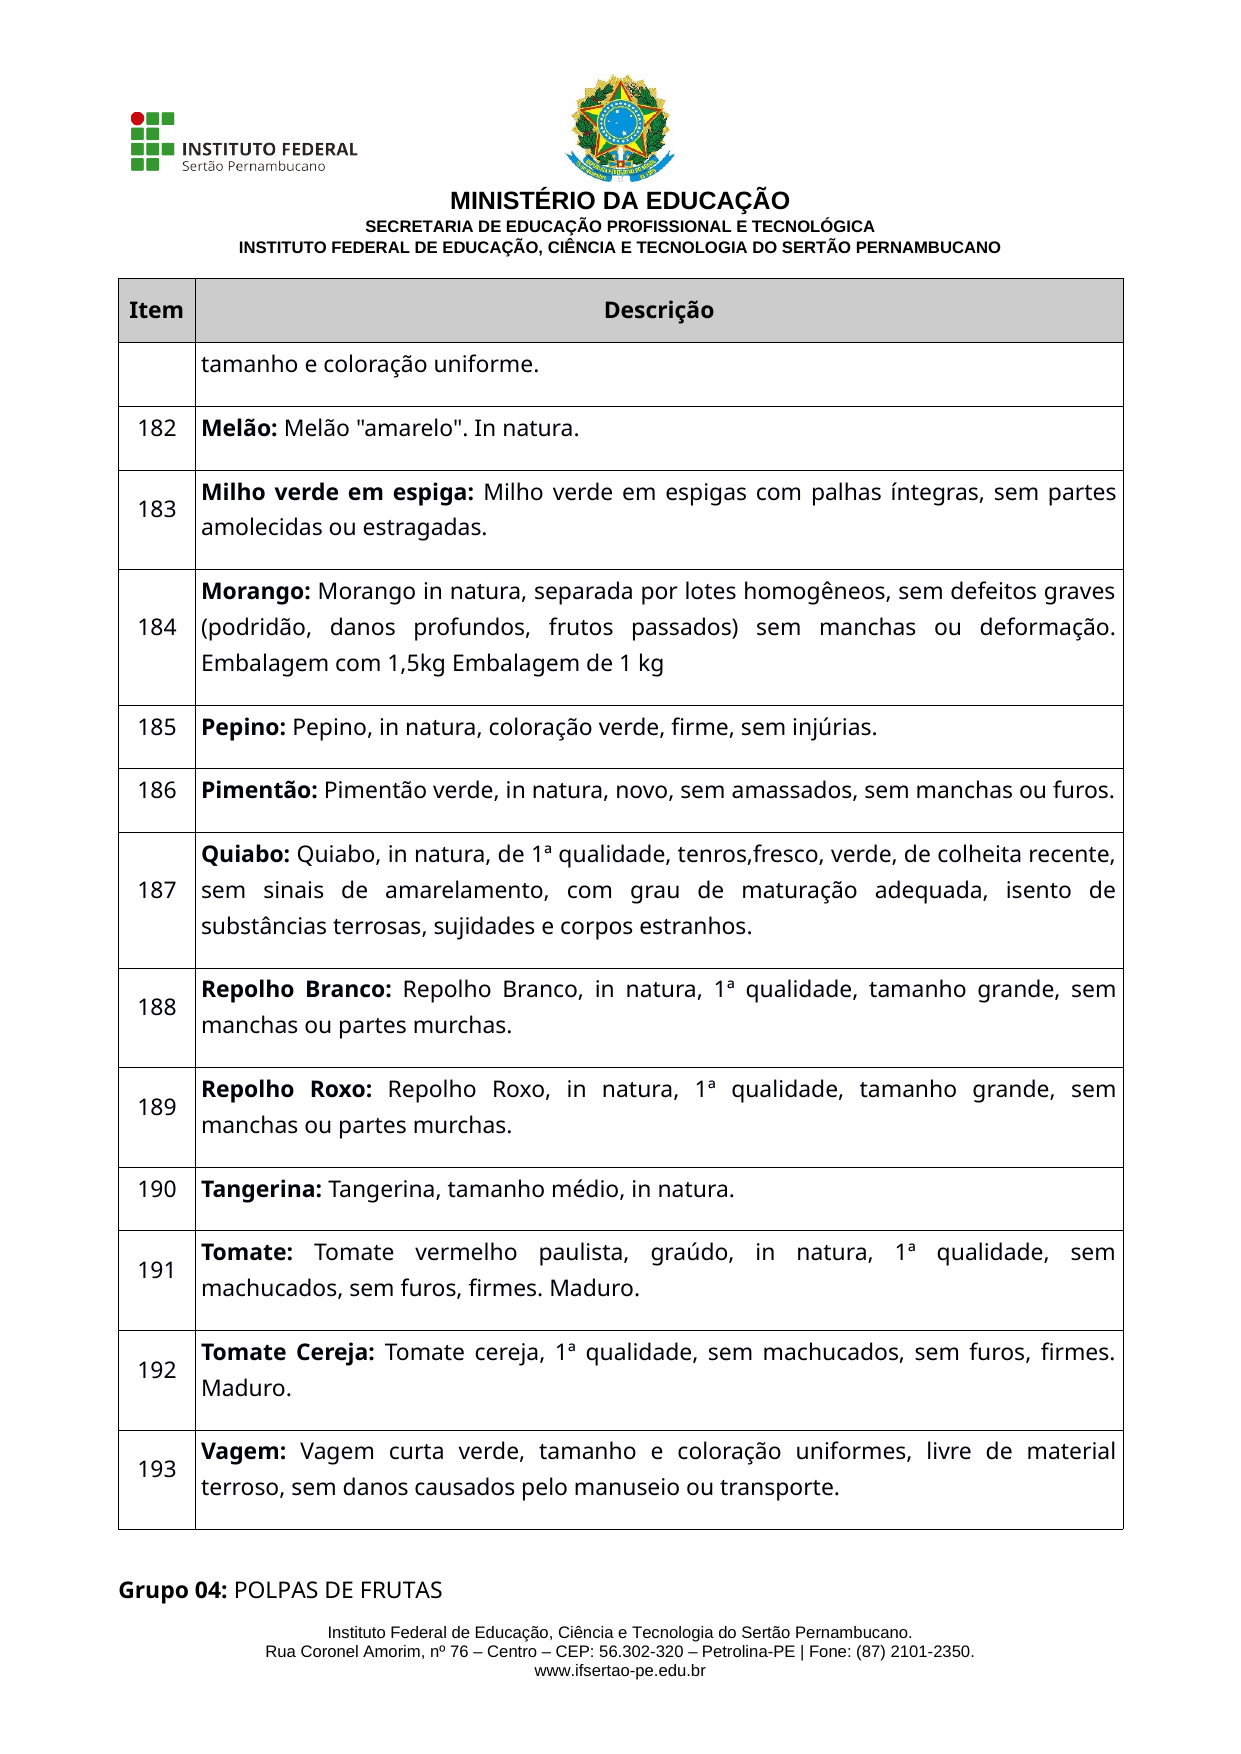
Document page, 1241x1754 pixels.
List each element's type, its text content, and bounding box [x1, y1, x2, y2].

table_cell 193 [119, 1431, 195, 1529]
table_header Descrição [196, 279, 1123, 342]
picture [130, 112, 358, 171]
table_cell 191 [119, 1231, 195, 1330]
table_cell Quiabo: Quiabo, in natura, de 1ª qualidade, tenros,fresco, verde, de colheita recente, sem sinais de amarelamento, com grau de maturação adequada, isento de substâncias terrosas, sujidades e corpos estranhos. [196, 833, 1123, 967]
table_cell 190 [119, 1168, 195, 1230]
table_cell Pimentão: Pimentão verde, in natura, novo, sem amassados, sem manchas ou furos. [196, 769, 1123, 832]
table_cell 186 [119, 769, 195, 832]
list Grupo 04: POLPAS DE FRUTAS [118, 1574, 1122, 1605]
table_cell Melão: Melão "amarelo". In natura. [196, 407, 1123, 469]
table_cell Tangerina: Tangerina, tamanho médio, in natura. [196, 1168, 1123, 1230]
table_cell Milho verde em espiga: Milho verde em espigas com palhas íntegras, sem partes amolecidas ou estragadas. [196, 471, 1123, 569]
table_cell Morango: Morango in natura, separada por lotes homogêneos, sem defeitos graves (podridão, danos profundos, frutos passados) sem manchas ou deformação. Embalagem com 1,5kg Embalagem de 1 kg [196, 570, 1123, 705]
table_cell Tomate: Tomate vermelho paulista, graúdo, in natura, 1ª qualidade, sem machucados, sem furos, firmes. Maduro. [196, 1231, 1123, 1330]
table_cell Repolho Branco: Repolho Branco, in natura, 1ª qualidade, tamanho grande, sem manchas ou partes murchas. [196, 969, 1123, 1067]
picture [565, 74, 675, 182]
table_header Item [119, 279, 195, 342]
table_cell Vagem: Vagem curta verde, tamanho e coloração uniformes, livre de material terroso, sem danos causados pelo manuseio ou transporte. [196, 1431, 1123, 1529]
table_cell 184 [119, 570, 195, 705]
table_cell tamanho e coloração uniforme. [196, 343, 1123, 406]
table_cell 182 [119, 407, 195, 469]
table_cell 185 [119, 706, 195, 768]
table_cell Tomate Cereja: Tomate cereja, 1ª qualidade, sem machucados, sem furos, firmes. Maduro. [196, 1331, 1123, 1429]
table_cell Pepino: Pepino, in natura, coloração verde, firme, sem injúrias. [196, 706, 1123, 768]
table_cell 189 [119, 1068, 195, 1167]
table_cell 188 [119, 969, 195, 1067]
table_cell 187 [119, 833, 195, 967]
table_cell 192 [119, 1331, 195, 1429]
table_cell [119, 343, 195, 406]
table_cell 183 [119, 471, 195, 569]
table_cell Repolho Roxo: Repolho Roxo, in natura, 1ª qualidade, tamanho grande, sem manchas ou partes murchas. [196, 1068, 1123, 1167]
